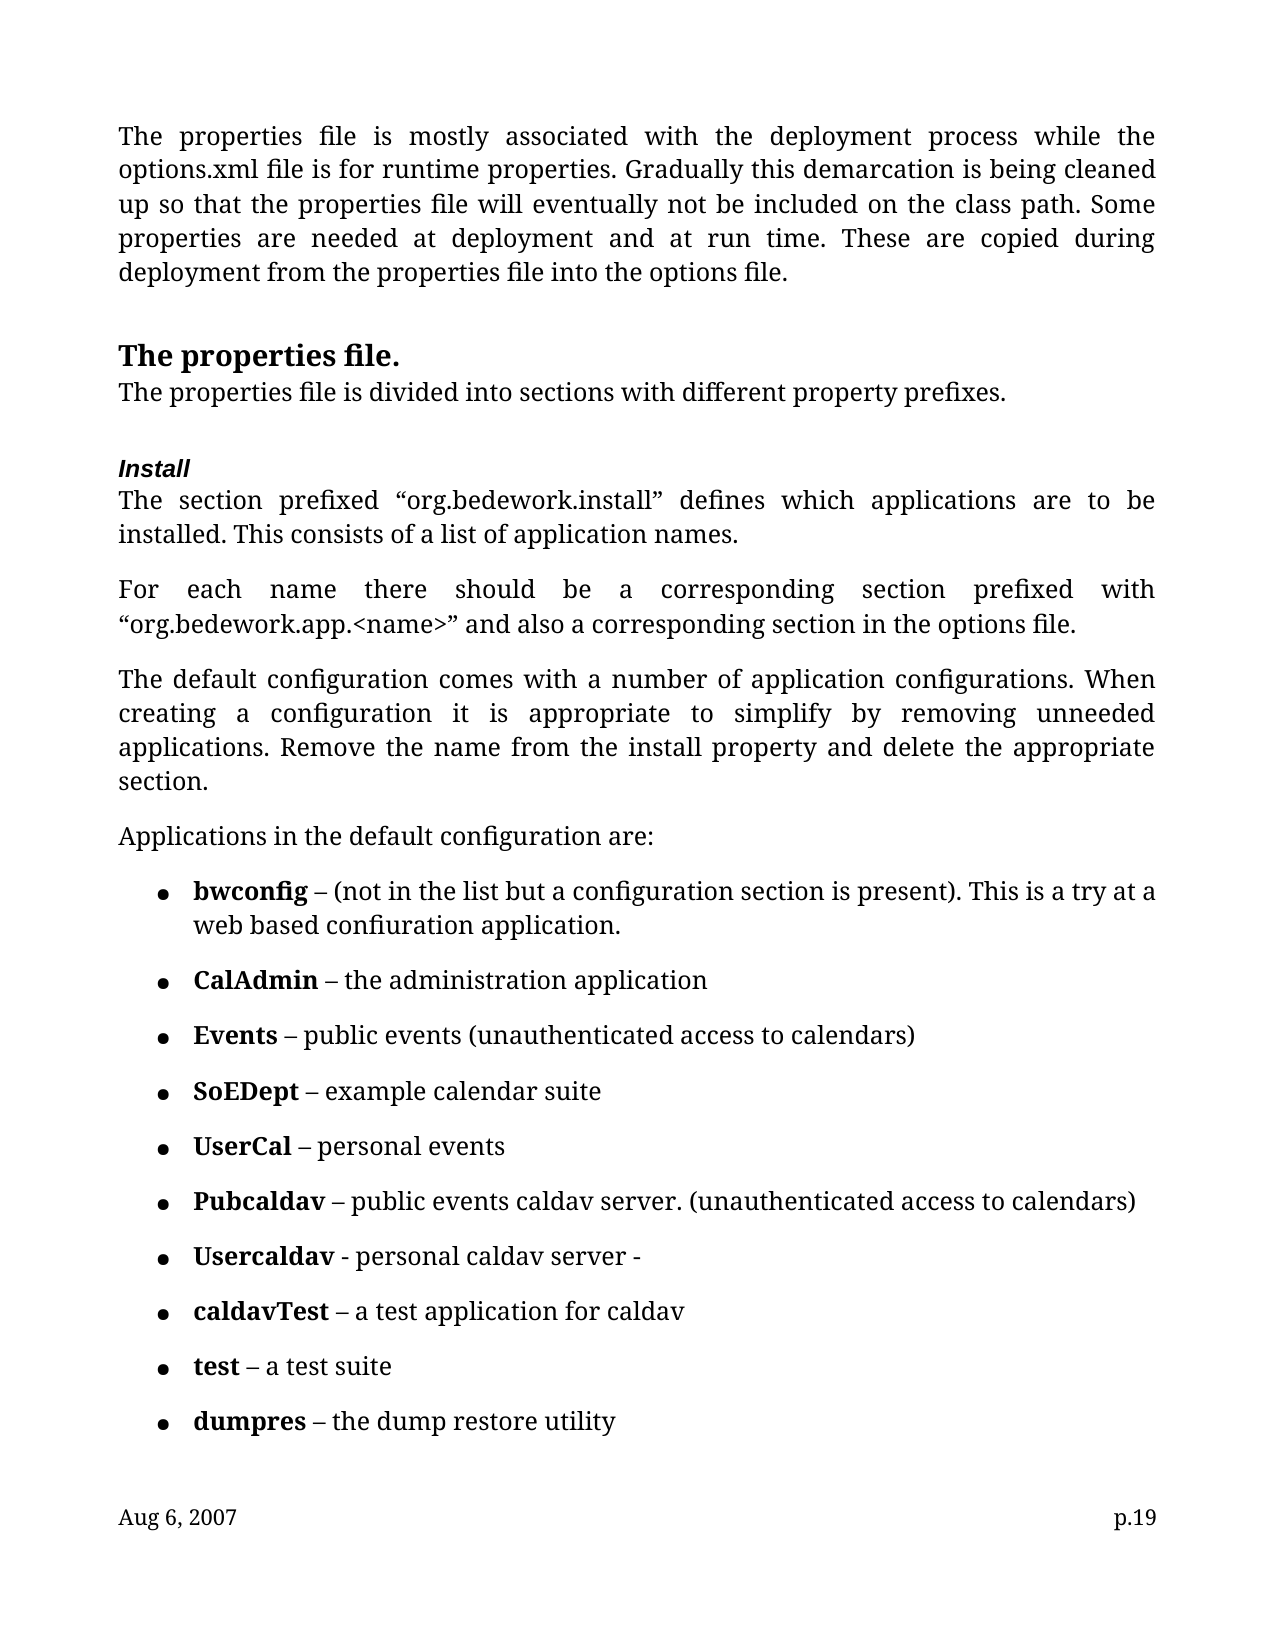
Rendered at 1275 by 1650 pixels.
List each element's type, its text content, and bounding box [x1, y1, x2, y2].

list caldavTest – a test application for caldav [156, 1293, 1157, 1328]
text The section prefixed “org.bedework.install” defines which applications are to be installed. This consists of a list of application names. [118, 483, 1157, 551]
text The properties file is mostly associated with the deployment process while the options.xml file is for runtime properties. Gradually this demarcation is being cleaned up so that the properties file will eventually not be included on the class path. Some properties are needed at deployment and at run time. These are copied during deployment from the properties file into the options file. [118, 118, 1157, 288]
list Events – public events (unauthenticated access to calendars) [156, 1018, 1157, 1052]
text The properties file is divided into sections with different property prefixes. [118, 375, 1157, 409]
list SoEDept – example calendar suite [156, 1073, 1157, 1107]
list bwconfig – (not in the list but a configuration section is present). This is a try at a web based confiuration application. [156, 874, 1157, 942]
list test – a test suite [156, 1349, 1157, 1383]
subtitle The properties file. [118, 335, 1157, 375]
list UserCal – personal events [156, 1128, 1157, 1162]
text For each name there should be a corresponding section prefixed with “org.bedework.app.<name>” and also a corresponding section in the options file. [118, 572, 1157, 640]
text The default configuration comes with a number of application configurations. When creating a configuration it is appropriate to simplify by removing unneeded applications. Remove the name from the install property and delete the appropriate section. [118, 661, 1157, 798]
list CalAdmin – the administration application [156, 963, 1157, 997]
list dumpres – the dump restore utility [156, 1404, 1157, 1438]
text Applications in the default configuration are: [118, 819, 1157, 853]
list Pubcaldav – public events caldav server. (unauthenticated access to calendars) [156, 1183, 1157, 1217]
subtitle Install [118, 455, 1157, 483]
list Usercaldav - personal caldav server - [156, 1238, 1157, 1272]
